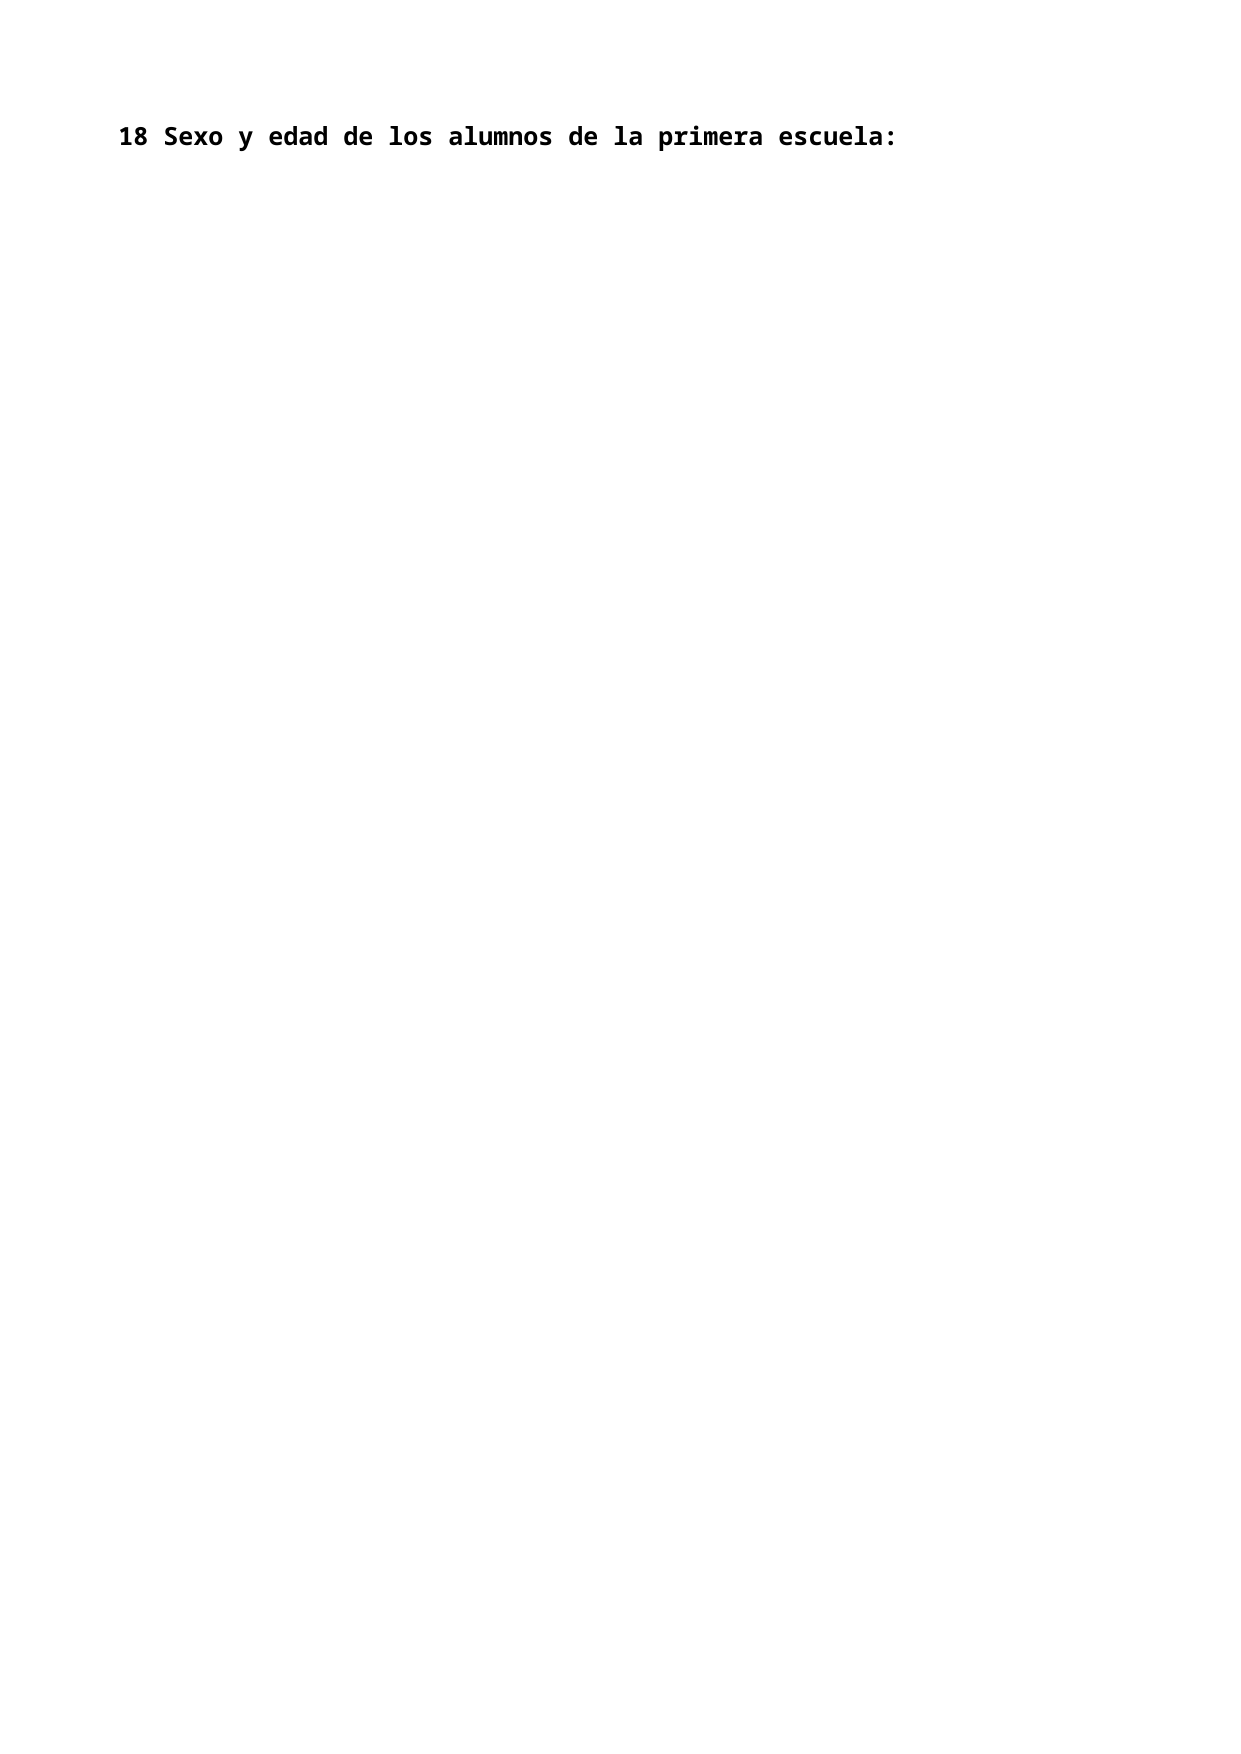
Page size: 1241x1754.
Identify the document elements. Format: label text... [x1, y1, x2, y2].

text 18 Sexo y edad de los alumnos de la primera escuela: [118, 118, 1122, 152]
